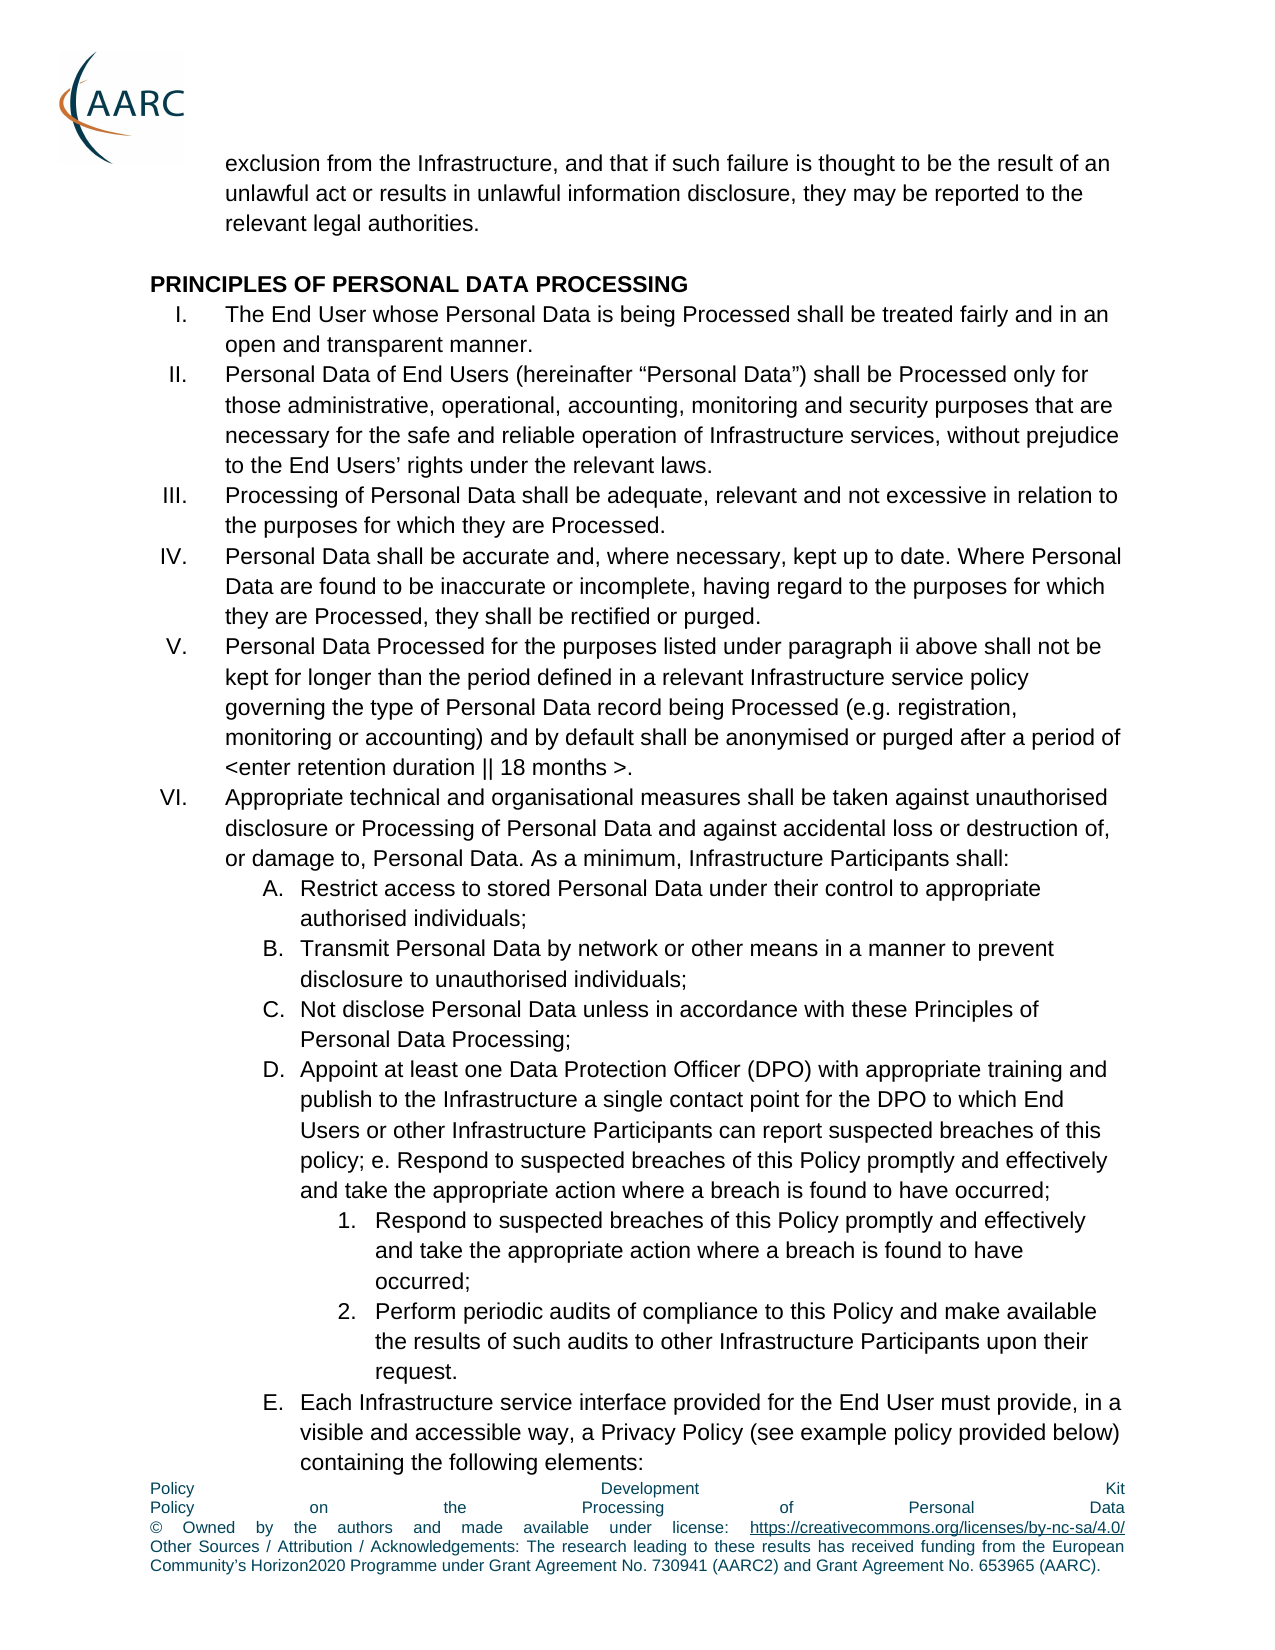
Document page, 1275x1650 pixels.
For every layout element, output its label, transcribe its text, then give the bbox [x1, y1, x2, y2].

picture [601, 1483, 607, 1494]
list Personal Data of End Users (hereinafter “Personal Data”) shall be Processed only for those administrative, operational, accounting, monitoring and security purposes that are necessary for the safe and reliable operation of Infrastructure services, without prejudice to the End Users’ rights under the relevant laws. [187, 361, 1125, 478]
list Restrict access to stored Personal Data under their control to appropriate authorised individuals; [262, 875, 1125, 932]
picture [920, 1540, 925, 1552]
picture [433, 1521, 439, 1533]
picture [914, 1524, 920, 1533]
list Personal Data shall be accurate and, where necessary, kept up to date. Where Personal Data are found to be inaccurate or incomplete, having regard to the purposes for which they are Processed, they shall be rectified or purged. [187, 543, 1125, 629]
list The End User whose Personal Data is being Processed shall be treated fairly and in an open and transparent manner. [187, 301, 1125, 358]
picture [320, 1504, 326, 1513]
list Appoint at least one Data Protection Officer (DPO) with appropriate training and publish to the Infrastructure a single contact point for the DPO to which End Users or other Infrastructure Participants can report suspected breaches of this policy; e. Respond to suspected breaches of this Policy promptly and effectively and take the appropriate action where a breach is found to have occurred; [262, 1056, 1125, 1203]
list Processing of Personal Data shall be adequate, relevant and not excessive in relation to the purposes for which they are Processed. [187, 482, 1125, 539]
picture [720, 1540, 726, 1552]
picture [751, 1521, 757, 1533]
list Transmit Personal Data by network or other means in a manner to prevent disclosure to unauthorised individuals; [262, 935, 1125, 992]
picture [788, 1501, 793, 1513]
picture [958, 1543, 964, 1552]
picture [582, 1502, 588, 1513]
list Respond to suspected breaches of this Policy promptly and effectively and take the appropriate action where a breach is found to have occurred; [337, 1207, 1125, 1294]
list Perform periodic audits of compliance to this Policy and make available the results of such audits to other Infrastructure Participants upon their request. [337, 1298, 1125, 1385]
picture [234, 1543, 241, 1549]
picture [452, 1562, 458, 1571]
picture [953, 1504, 959, 1513]
list exclusion from the Infrastructure, and that if such failure is thought to be the result of an unlawful act or results in unlawful information disclosure, they may be reported to the relevant legal authorities. [187, 150, 1125, 237]
picture [1116, 1543, 1122, 1552]
picture [604, 1562, 610, 1571]
list Not disclose Personal Data unless in accordance with these Principles of Personal Data Processing; [262, 996, 1125, 1052]
picture [150, 1521, 162, 1533]
picture [167, 93, 184, 114]
picture [906, 1540, 912, 1552]
picture [251, 1560, 259, 1571]
picture [449, 1501, 455, 1513]
picture [629, 1521, 635, 1533]
list Personal Data Processed for the purposes listed under paragraph ii above shall not be kept for longer than the period defined in a relevant Infrastructure service policy governing the type of Personal Data record being Processed (e.g. registration, monitoring or accounting) and by default shall be anonymised or purged after a period of <enter retention duration || 18 months >. [187, 633, 1125, 781]
list Each Infrastructure service interface provided for the End User must provide, in a visible and accessible way, a Privacy Policy (see example policy provided below) containing the following elements: [262, 1388, 1125, 1475]
picture [951, 1524, 957, 1533]
picture [759, 1522, 764, 1531]
list Appropriate technical and organisational measures shall be taken against unauthorised disclosure or Processing of Personal Data and against accidental loss or destruction of, or damage to, Personal Data. As a minimum, Infrastructure Participants shall: [187, 784, 1125, 871]
picture [1067, 1560, 1074, 1571]
picture [679, 1543, 685, 1555]
picture [59, 51, 184, 164]
picture [989, 1560, 996, 1566]
text PRINCIPLES OF PERSONAL DATA PROCESSING [150, 271, 1125, 297]
